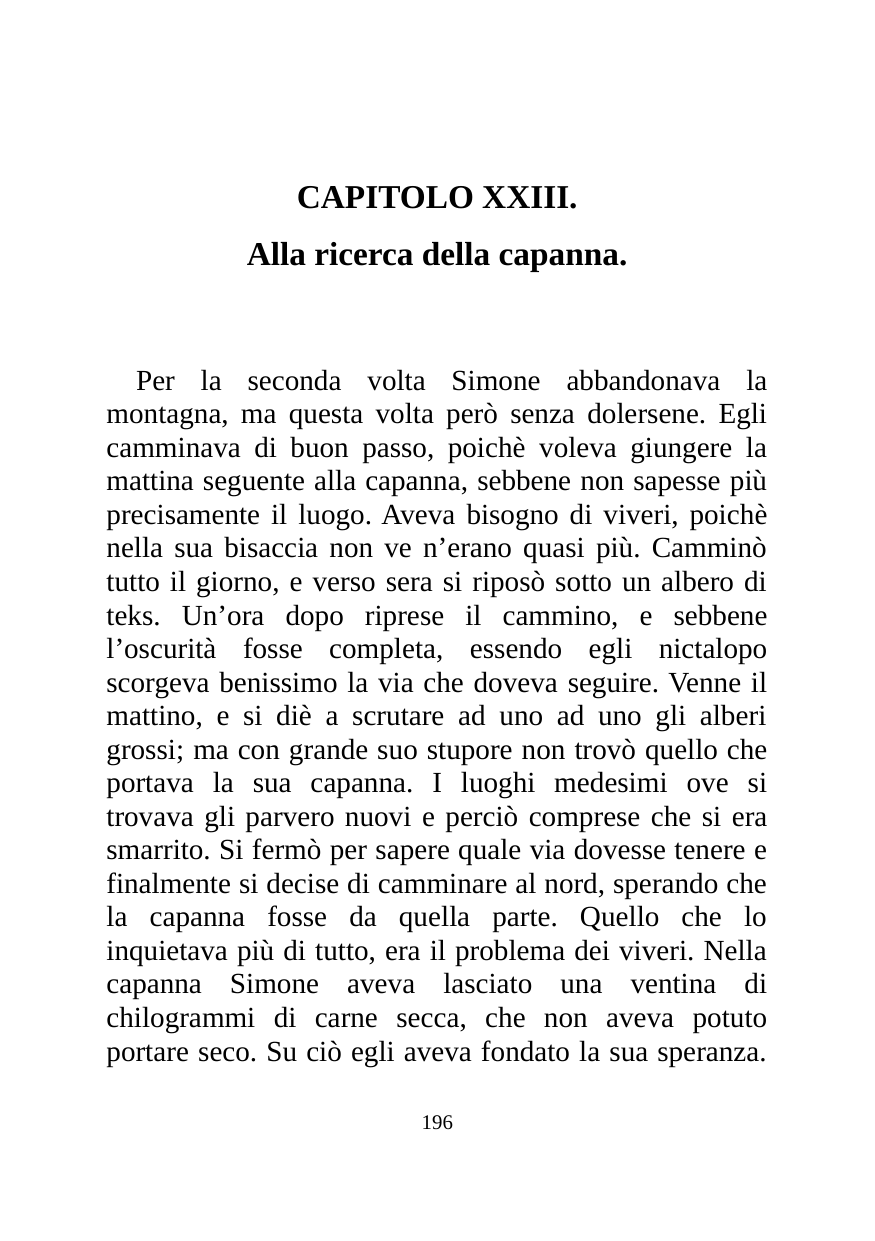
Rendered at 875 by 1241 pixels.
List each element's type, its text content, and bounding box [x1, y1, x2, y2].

subtitle CAPITOLO XXIII. Alla ricerca della capanna. [106, 177, 768, 273]
text Per la seconda volta Simone abbandonava la montagna, ma questa volta però senza dolersene. Egli camminava di buon passo, poichè voleva giungere la mattina seguente alla capanna, sebbene non sapesse più precisamente il luogo. Aveva bisogno di viveri, poichè nella sua bisaccia non ve n’erano quasi più. Camminò tutto il giorno, e verso sera si riposò sotto un albero di teks. Un’ora dopo riprese il cammino, e sebbene l’oscurità fosse completa, essendo egli nictalopo scorgeva benissimo la via che doveva seguire. Venne il mattino, e si diè a scrutare ad uno ad uno gli alberi grossi; ma con grande suo stupore non trovò quello che portava la sua capanna. I luoghi medesimi ove si trovava gli parvero nuovi e perciò comprese che si era smarrito. Si fermò per sapere quale via dovesse tenere e finalmente si decise di camminare al nord, sperando che la capanna fosse da quella parte. Quello che lo inquietava più di tutto, era il problema dei viveri. Nella capanna Simone aveva lasciato una ventina di chilogrammi di carne secca, che non aveva potuto portare seco. Su ciò egli aveva fondato la sua speranza. [106, 363, 768, 1067]
